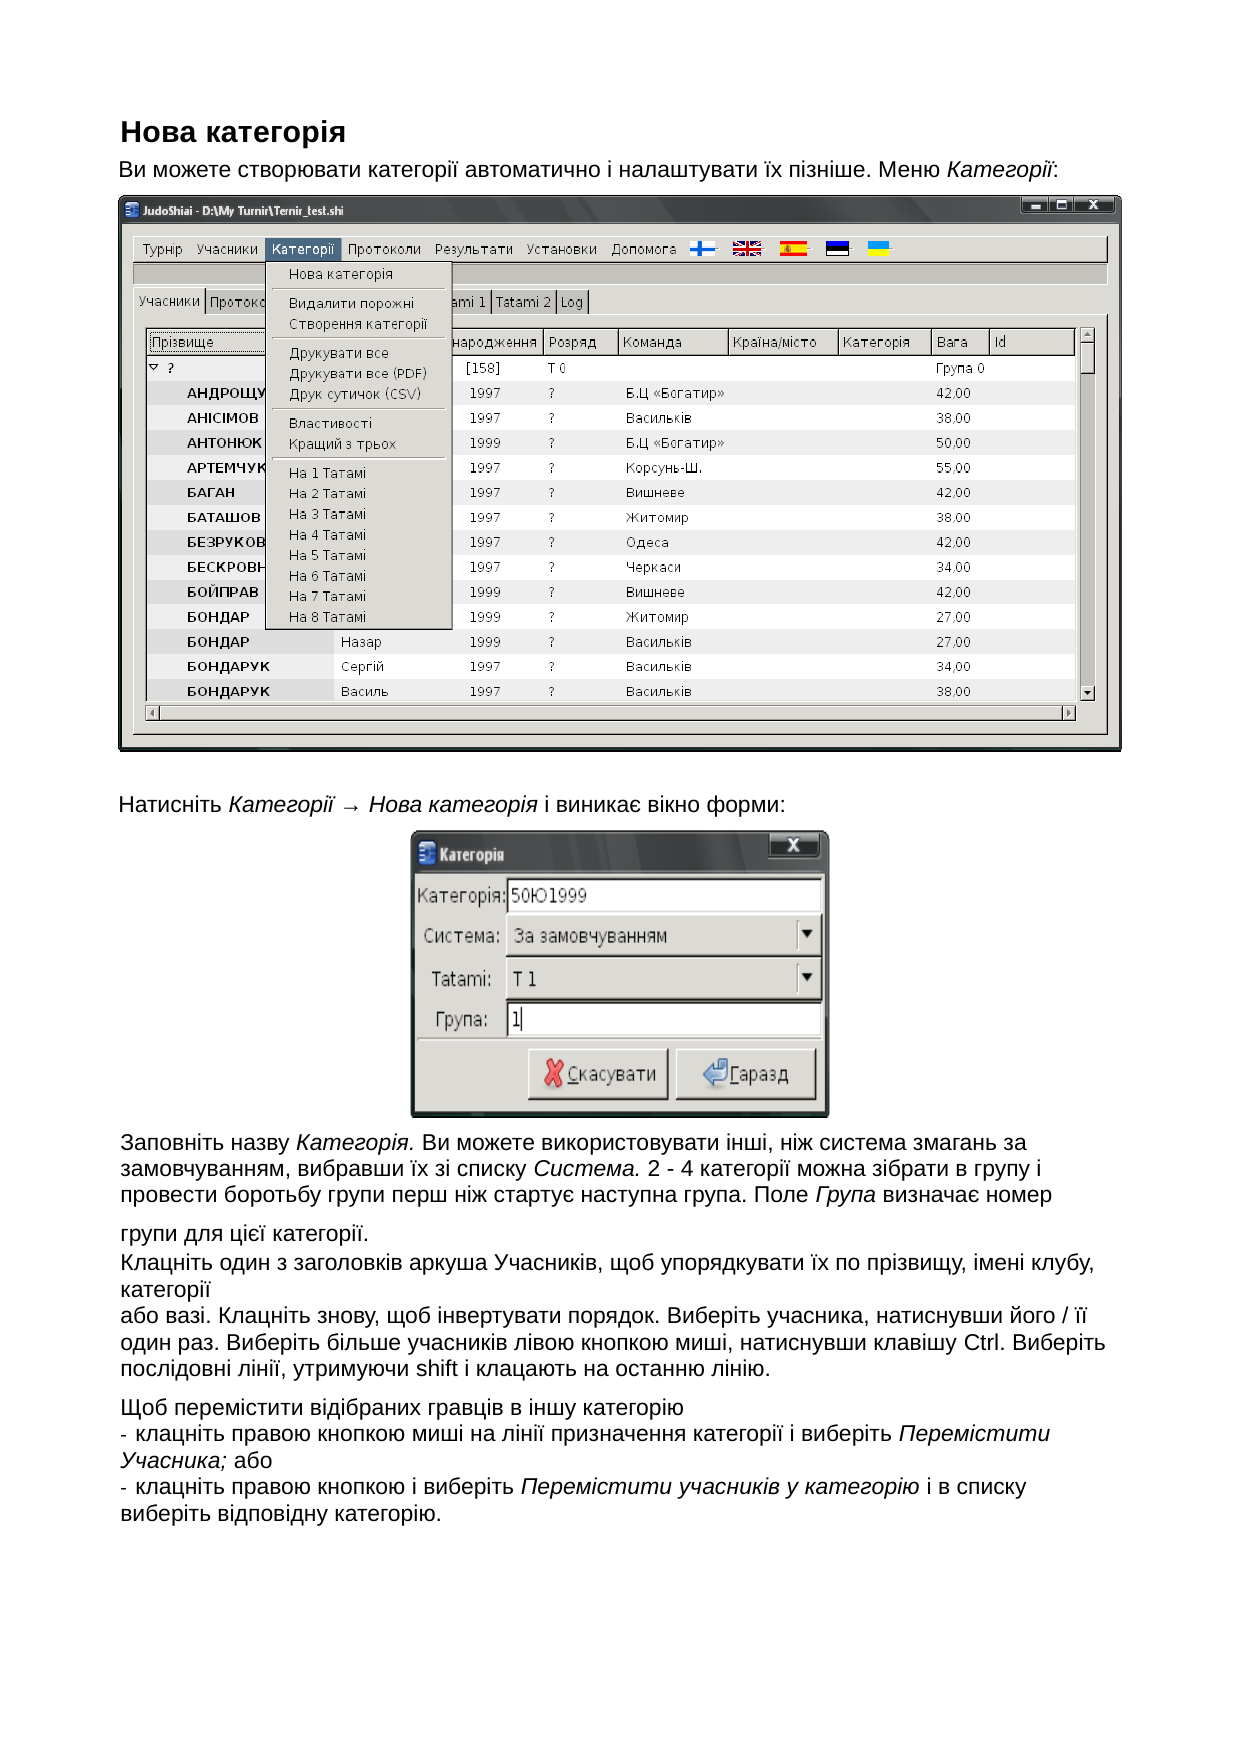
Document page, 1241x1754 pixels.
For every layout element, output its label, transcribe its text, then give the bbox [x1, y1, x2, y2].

text Заповніть назву Категорія. Ви можете використовувати інші, ніж система змагань за замовчуванням, вибравши їх зі списку Система. 2 - 4 категорії можна зібрати в групу і провести боротьбу групи перш ніж стартує наступна група. Поле Група визначає номер [120, 1130, 1122, 1208]
text Ви можете створювати категорії автоматично і налаштувати їх пізніше. Меню Категорії: [118, 156, 1122, 182]
text або вазі. Клацніть знову, щоб інвертувати порядок. Виберіть учасника, натиснувши його / її один раз. Виберіть більше учасників лівою кнопкою миші, натиснувши клавішу Ctrl. Виберіть послідовні лінії, утримуючи shift і клацають на останню лінію. [120, 1302, 1122, 1382]
text Щоб перемістити відібраних гравців в іншу категорію [120, 1394, 1122, 1421]
text Натисніть Категорії → Нова категорія і виникає вікно форми: [118, 791, 1122, 817]
subtitle Нова категорія [120, 118, 1122, 148]
list клацніть правою кнопкою миші на лінії призначення категорії і виберіть Перемістити Учасника; або [120, 1421, 1122, 1474]
picture [410, 829, 830, 1118]
text групи для цієї категорії. [120, 1225, 1122, 1245]
list клацніть правою кнопкою і виберіть Перемістити учасників у категорію і в списку виберіть відповідну категорію. [120, 1474, 1122, 1527]
picture [118, 194, 1122, 752]
text Клацніть один з заголовків аркуша Учасників, щоб упорядкувати їх по прізвищу, імені клубу, категорії [120, 1249, 1109, 1302]
